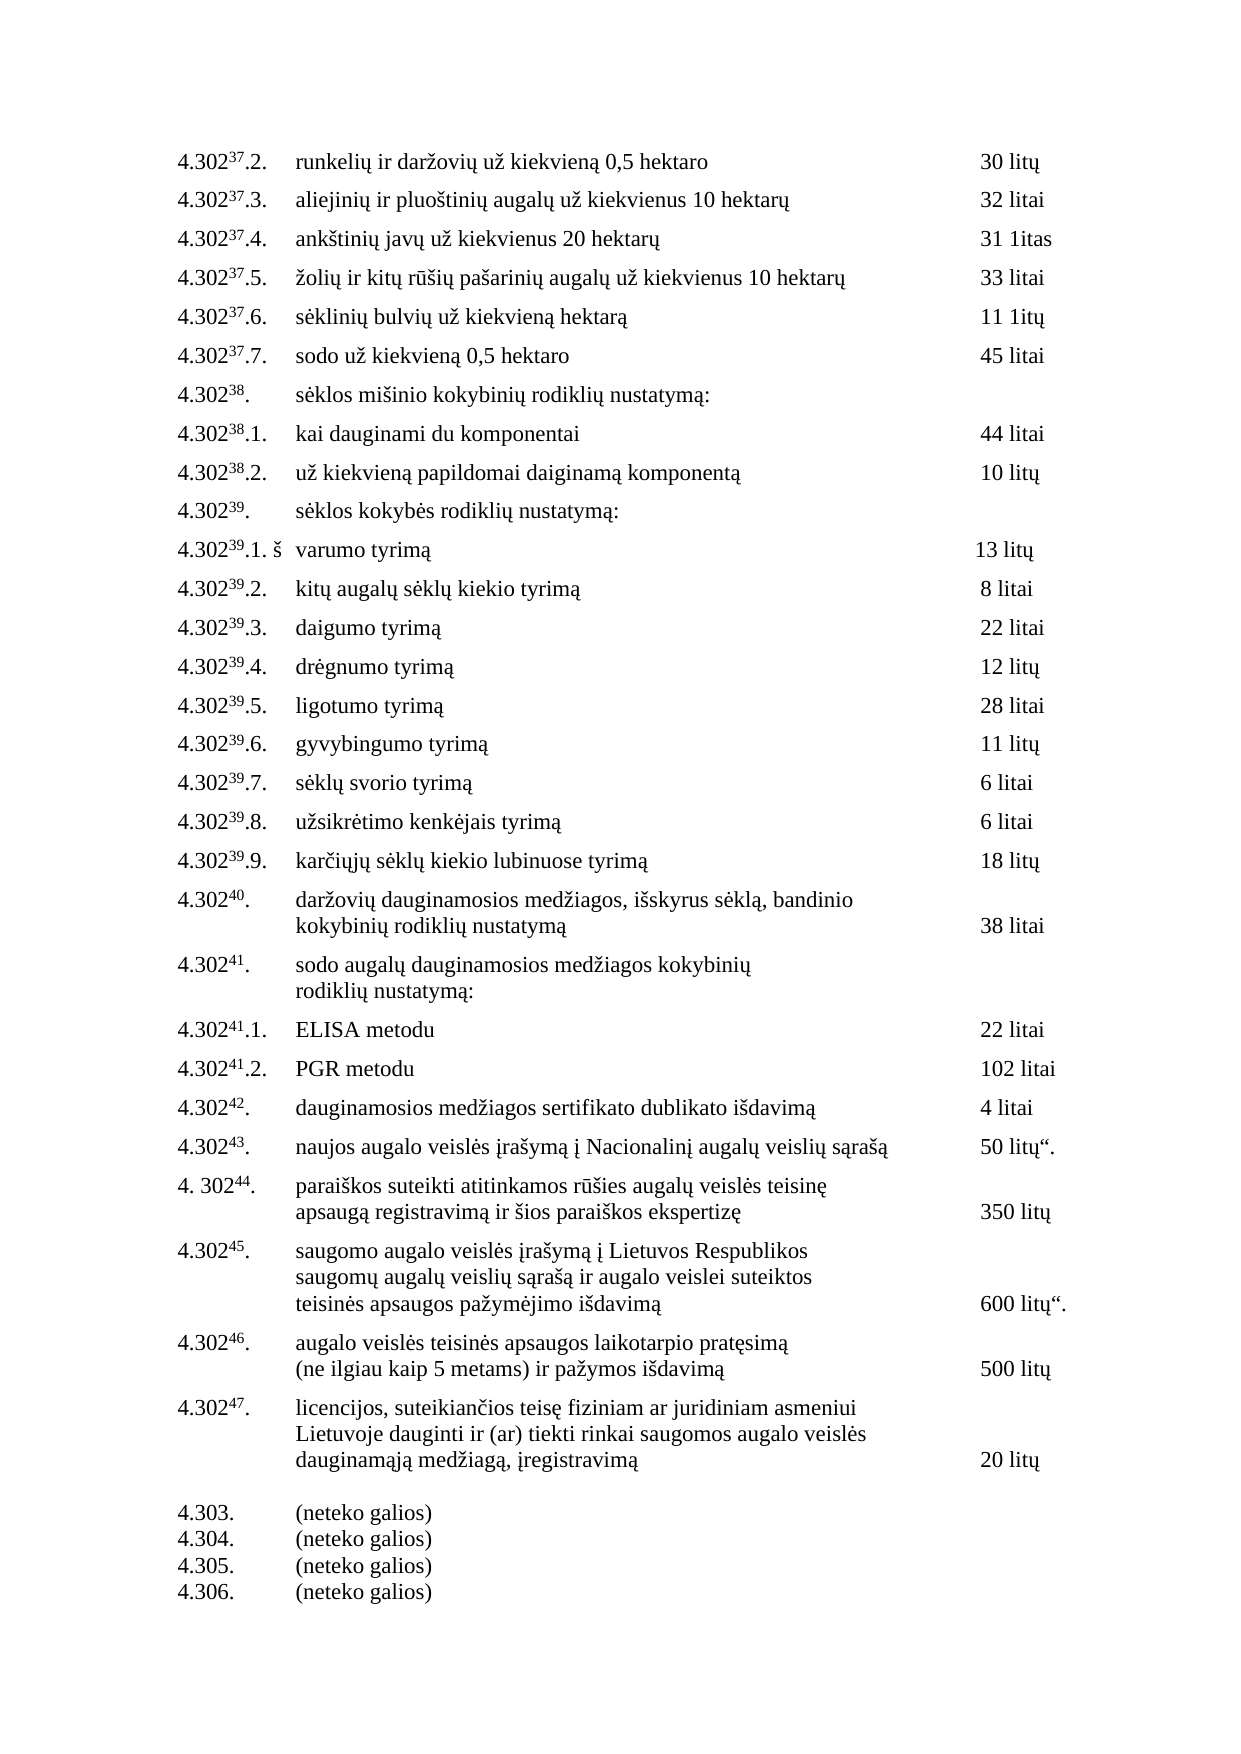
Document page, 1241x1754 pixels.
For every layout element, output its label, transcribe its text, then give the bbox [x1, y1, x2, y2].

text 4.30246. augalo veislės teisinės apsaugos laikotarpio pratęsimą (ne ilgiau kaip 5 metams) ir pažymos išdavimą 500 litų [177, 1328, 1122, 1381]
text 4.30238.2. už kiekvieną papildomai daiginamą komponentą 10 litų [177, 458, 1122, 485]
text 4.30241.1. ELISA metodu 22 litai [177, 1016, 1122, 1043]
text 4.30245. saugomo augalo veislės įrašymą į Lietuvos Respublikos saugomų augalų veislių sąrašą ir augalo veislei suteiktos teisinės apsaugos pažymėjimo išdavimą 600 litų“. [177, 1237, 1122, 1316]
text 4.30239. sėklos kokybės rodiklių nustatymą: [177, 497, 1122, 524]
text 4.30241. sodo augalų dauginamosios medžiagos kokybinių rodiklių nustatymą: [177, 951, 1122, 1004]
text 4.30241.2. PGR metodu 102 litai [177, 1055, 1122, 1082]
text 4.304. (neteko galios) [177, 1526, 945, 1552]
text 4.30238. sėklos mišinio kokybinių rodiklių nustatymą: [177, 381, 1122, 407]
text 4.30237.4. ankštinių javų už kiekvienus 20 hektarų 31 1itas [177, 225, 1122, 252]
text 4.303. (neteko galios) [177, 1499, 945, 1526]
text 4.30240. daržovių dauginamosios medžiagos, išskyrus sėklą, bandinio kokybinių rodiklių nustatymą 38 litai [177, 886, 1122, 939]
text 4.30239.3. daigumo tyrimą 22 litai [177, 614, 1122, 640]
text 4.30238.1. kai dauginami du komponentai 44 litai [177, 420, 1122, 446]
text 4.30237.6. sėklinių bulvių už kiekvieną hektarą 11 1itų [177, 303, 1122, 329]
text 4.30239.4. drėgnumo tyrimą 12 litų [177, 653, 1122, 679]
text 4.30247. licencijos, suteikiančios teisę fiziniam ar juridiniam asmeniui Lietuvoje dauginti ir (ar) tiekti rinkai saugomos augalo veislės dauginamąją medžiagą, įregistravimą 20 litų [177, 1394, 1122, 1473]
text 4.30239.1. š varumo tyrimą 13 litų [177, 536, 1122, 563]
text 4.30243. naujos augalo veislės įrašymą į Nacionalinį augalų veislių sąrašą 50 litų“. [177, 1133, 1122, 1159]
text 4.30239.6. gyvybingumo tyrimą 11 litų [177, 731, 1122, 757]
text 4.305. (neteko galios) [177, 1552, 945, 1578]
text 4.30237.5. žolių ir kitų rūšių pašarinių augalų už kiekvienus 10 hektarų 33 litai [177, 264, 1122, 291]
text 4.30239.2. kitų augalų sėklų kiekio tyrimą 8 litai [177, 575, 1122, 601]
text 4.30237.2. runkelių ir daržovių už kiekvieną 0,5 hektaro 30 litų [177, 148, 1122, 174]
text 4.30237.3. aliejinių ir pluoštinių augalų už kiekvienus 10 hektarų 32 litai [177, 187, 1122, 213]
text 4.30239.8. užsikrėtimo kenkėjais tyrimą 6 litai [177, 808, 1122, 834]
text 4.306. (neteko galios) [177, 1578, 945, 1604]
text 4.30239.5. ligotumo tyrimą 28 litai [177, 692, 1122, 718]
text 4.30242. dauginamosios medžiagos sertifikato dublikato išdavimą 4 litai [177, 1094, 1122, 1120]
text 4. 30244. paraiškos suteikti atitinkamos rūšies augalų veislės teisinę apsaugą registravimą ir šios paraiškos ekspertizę 350 litų [177, 1172, 1122, 1224]
text 4.30237.7. sodo už kiekvieną 0,5 hektaro 45 litai [177, 342, 1122, 368]
text 4.30239.7. sėklų svorio tyrimą 6 litai [177, 769, 1122, 796]
text 4.30239.9. karčiųjų sėklų kiekio lubinuose tyrimą 18 litų [177, 847, 1122, 873]
